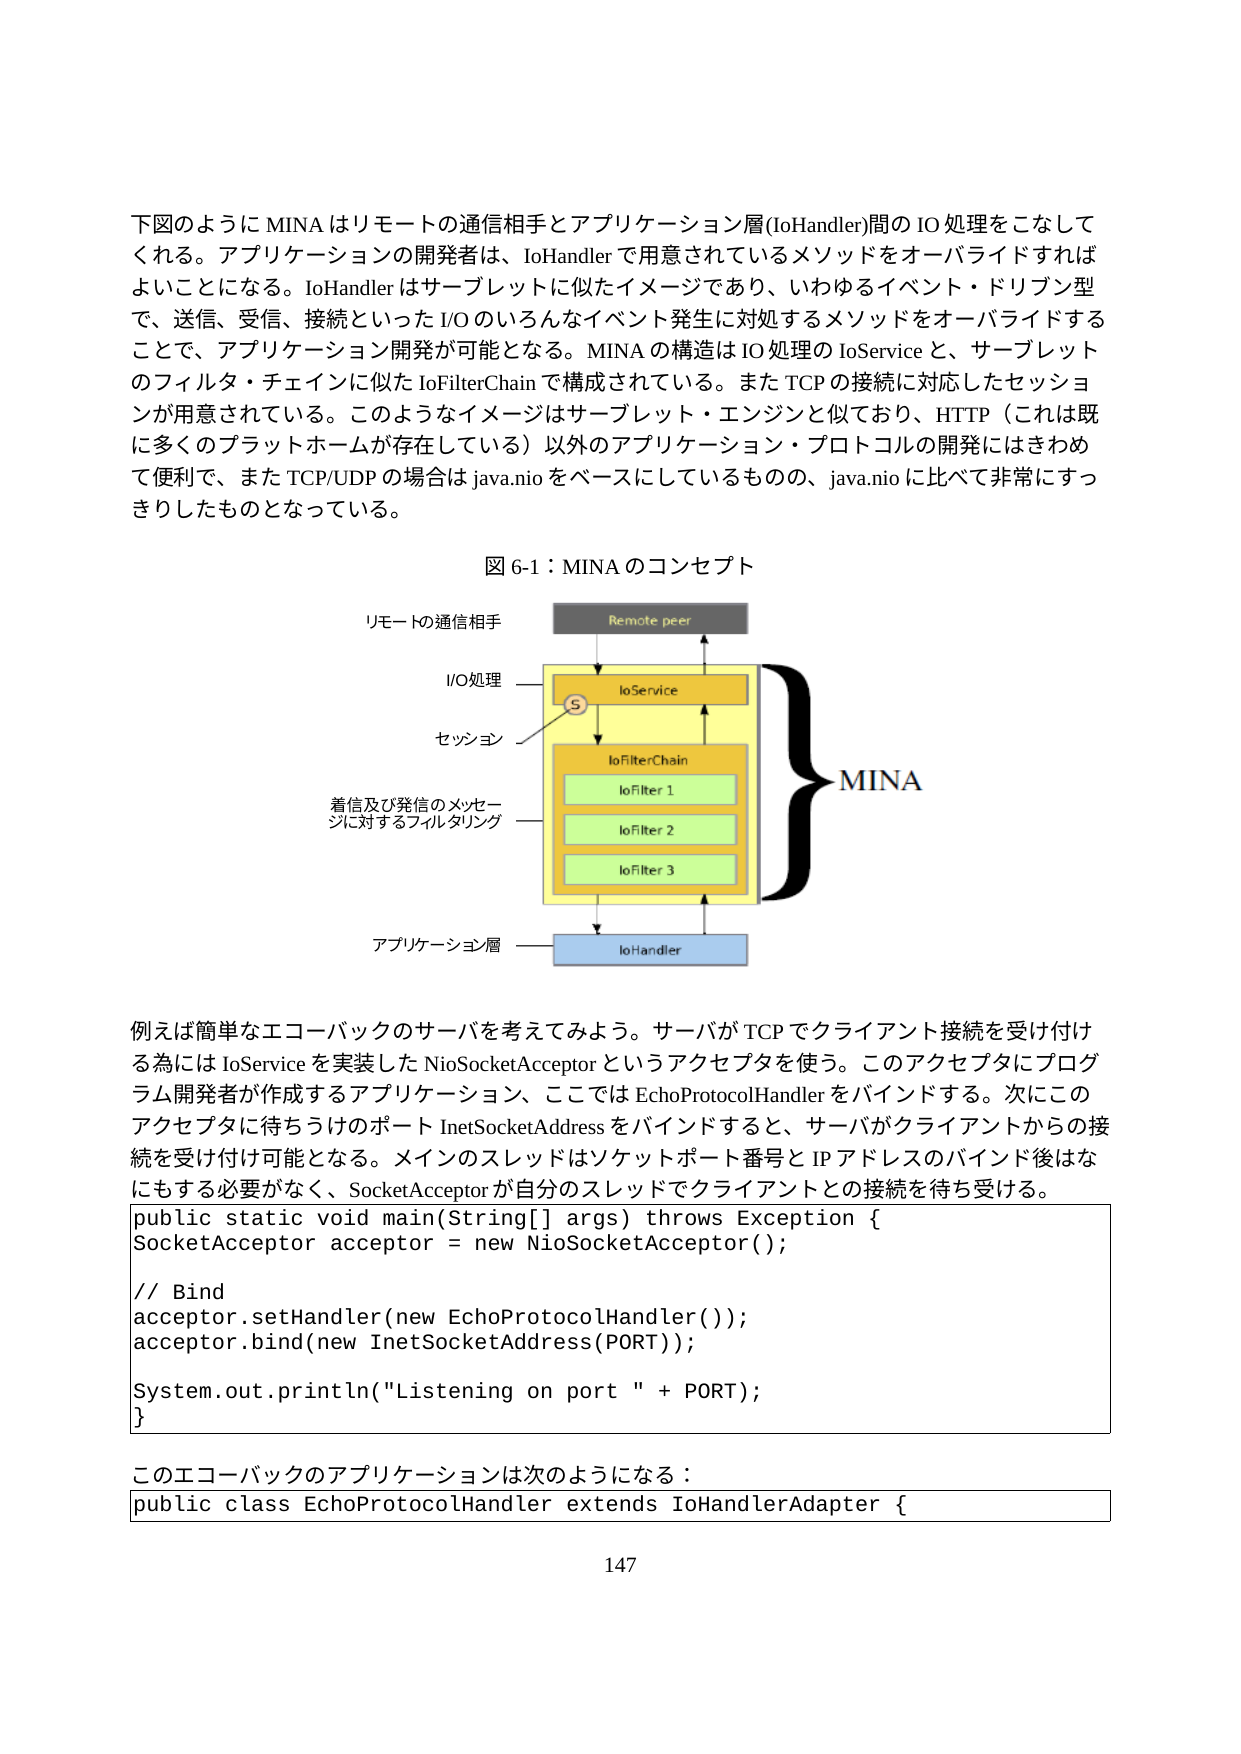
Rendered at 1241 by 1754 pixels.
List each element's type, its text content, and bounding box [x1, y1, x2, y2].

text acceptor.bind(new InetSocketAddress(PORT)); [131, 1328, 1110, 1356]
text public static void main(String[] args) throws Exception { [131, 1205, 1110, 1229]
text System.out.println("Listening on port " + PORT); [131, 1377, 1110, 1402]
text このエコーバックのアプリケーションは次のようになる： [130, 1458, 1110, 1490]
text } [131, 1402, 1110, 1433]
text // Bind [131, 1278, 1110, 1303]
text 下図のようにMINAはリモートの通信相手とアプリケーション層(IoHandler)間のIO処理をこなしてくれる。アプリケーションの開発者は、IoHandlerで用意されているメソッドをオーバライドすればよいことになる。IoHandlerはサーブレットに似たイメージであり、いわゆるイベント・ドリブン型で、送信、受信、接続といったI/Oのいろんなイベント発生に対処するメソッドをオーバライドすることで、アプリケーション開発が可能となる。MINAの構造はIO処理のIoServiceと、サーブレットのフィルタ・チェインに似たIoFilterChainで構成されている。またTCPの接続に対応したセッションが用意されている。このようなイメージはサーブレット・エンジンと似ており、HTTP（これは既に多くのプラットホームが存在している）以外のアプリケーション・プロトコルの開発にはきわめて便利で、またTCP/UDPの場合はjava.nioをベースにしているものの、java.nioに比べて非常にすっきりしたものとなっている。 [130, 207, 1110, 523]
text 図6-1：MINAのコンセプト [130, 549, 1110, 580]
text public class EchoProtocolHandler extends IoHandlerAdapter { [131, 1491, 1110, 1521]
text acceptor.setHandler(new EchoProtocolHandler()); [131, 1303, 1110, 1328]
text 例えば簡単なエコーバックのサーバを考えてみよう。サーバがTCPでクライアント接続を受け付ける為にはIoServiceを実装したNioSocketAcceptorというアクセプタを使う。このアクセプタにプログラム開発者が作成するアプリケーション、ここではEchoProtocolHandlerをバインドする。次にこのアクセプタに待ちうけのポートInetSocketAddressをバインドすると、サーバがクライアントからの接続を受け付け可能となる。メインのスレッドはソケットポート番号とIPアドレスのバインド後はなにもする必要がなく、SocketAcceptorが自分のスレッドでクライアントとの接続を待ち受ける。 [130, 1014, 1110, 1204]
text SocketAcceptor acceptor = new NioSocketAcceptor(); [131, 1229, 1110, 1256]
